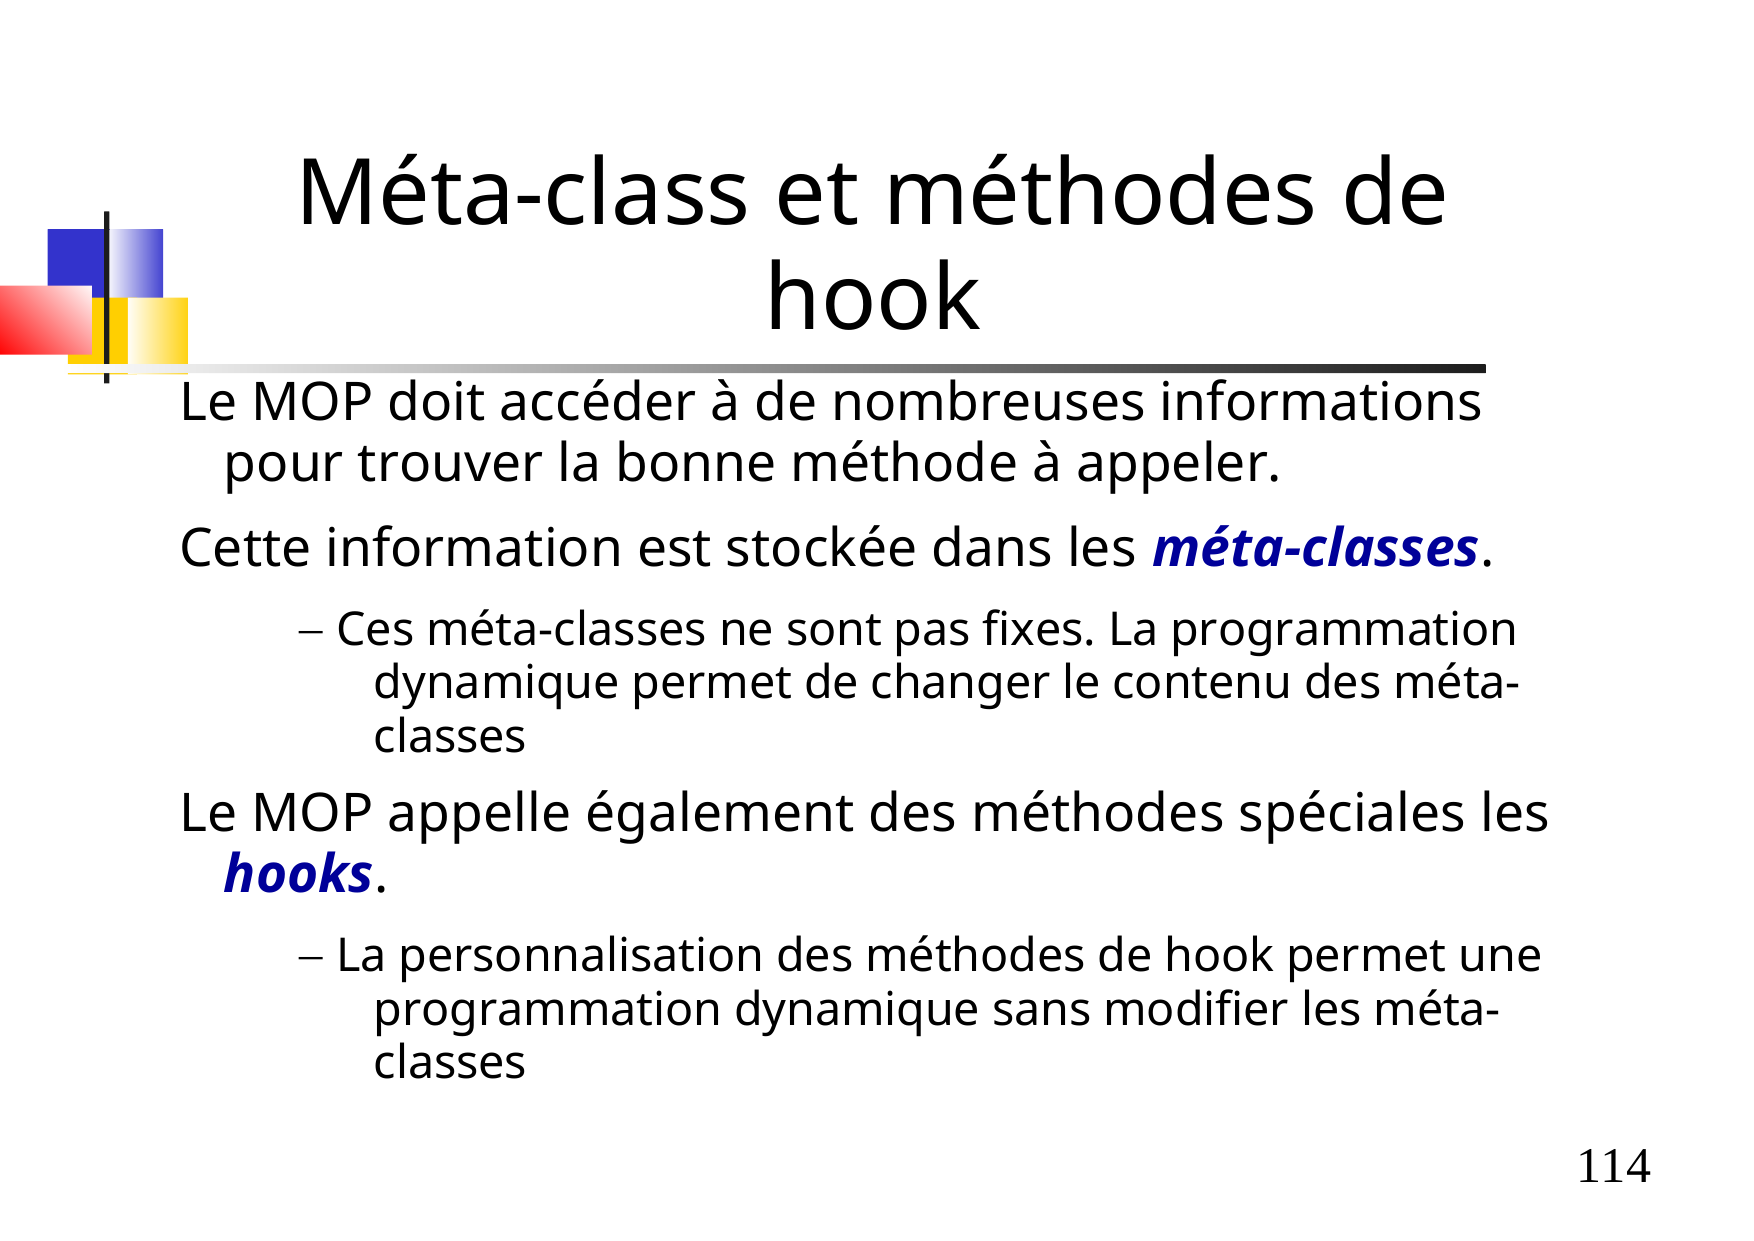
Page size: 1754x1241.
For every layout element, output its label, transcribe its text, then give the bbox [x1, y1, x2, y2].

title Méta-class et méthodes de hook [179, 137, 1567, 354]
list Le MOP doit accéder à de nombreuses informations pour trouver la bonne méthode à appeler. Cette information est stockée dans les méta-classes. Ces méta-classes ne sont pas fixes. La programmation dynamique permet de changer le contenu des méta-classes Le MOP appelle également des méthodes spéciales les hooks. La personnalisation des méthodes de hook permet une programmation dynamique sans modifier les méta-classes [179, 371, 1567, 1091]
